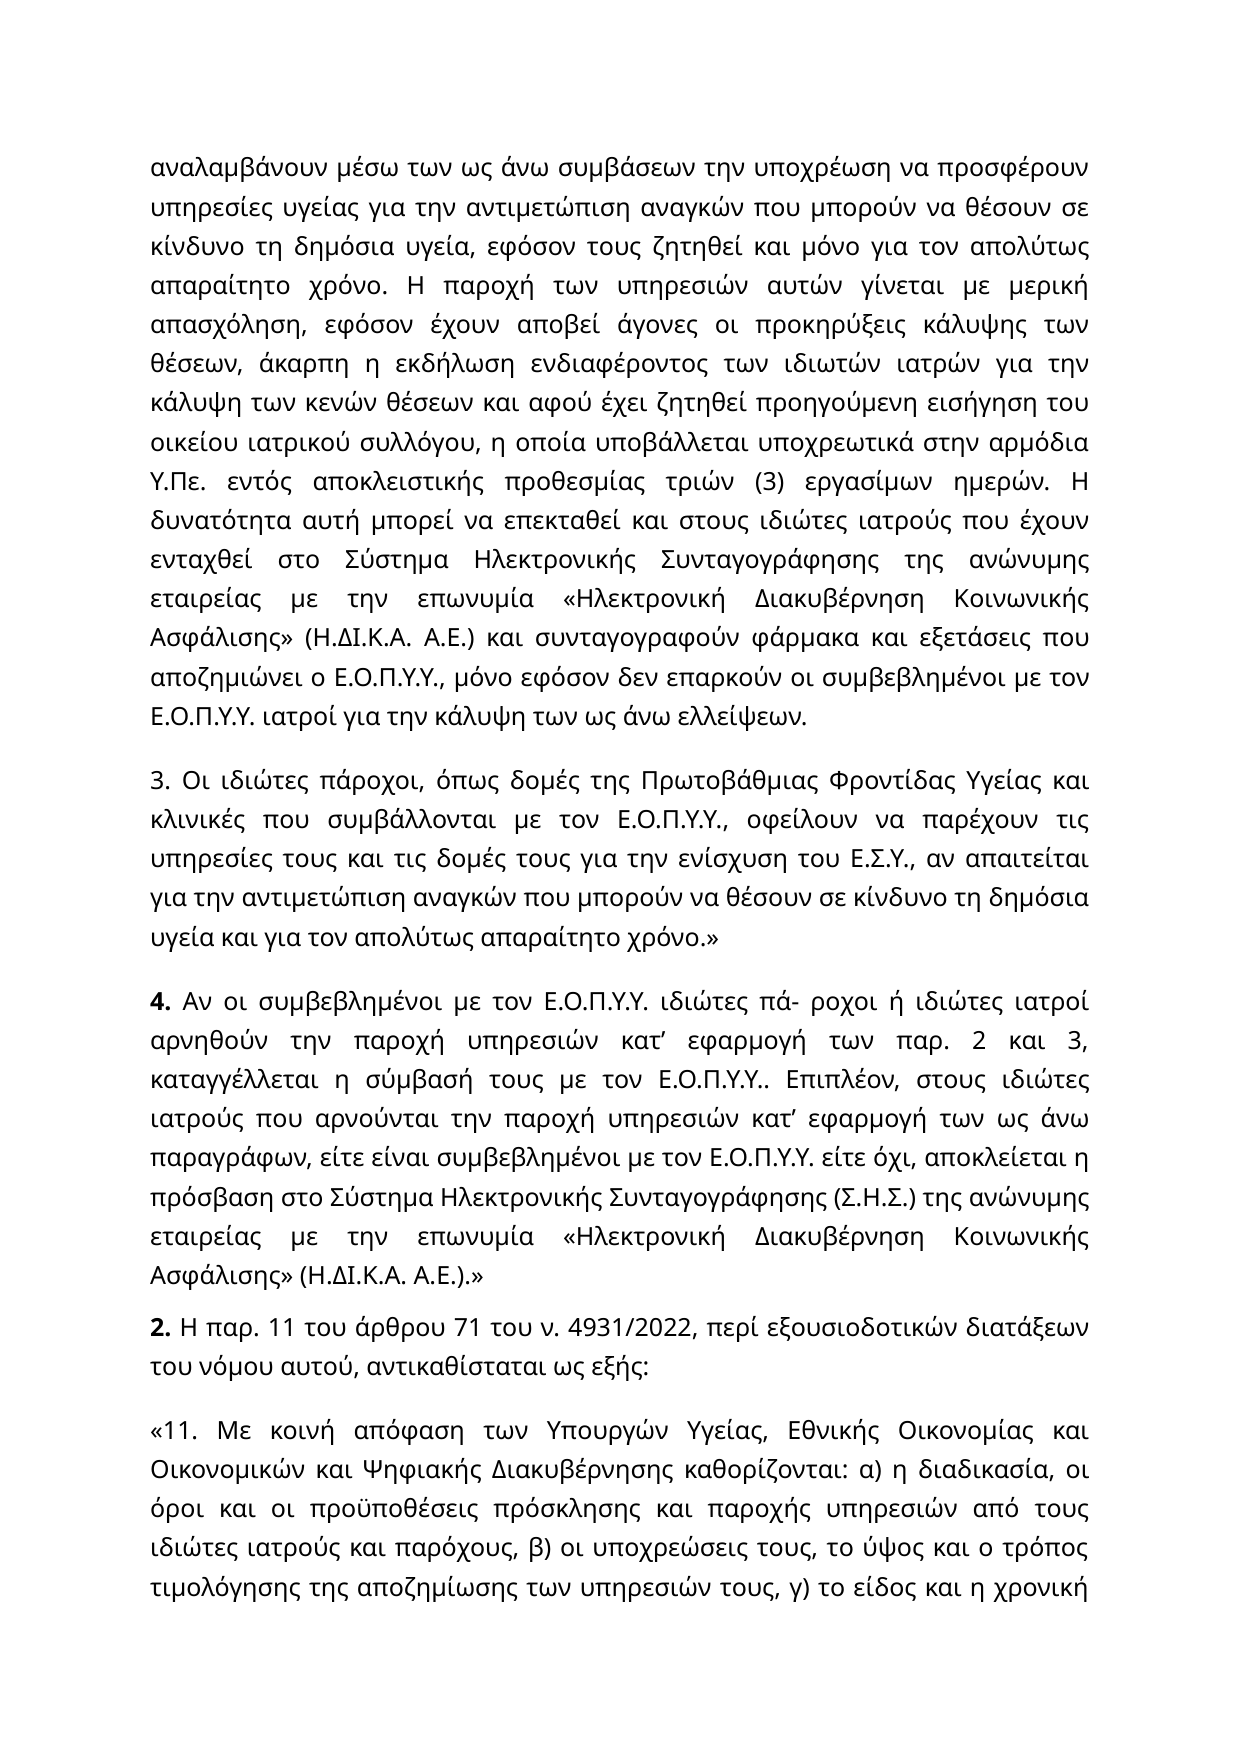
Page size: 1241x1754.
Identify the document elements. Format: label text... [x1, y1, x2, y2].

text 3. Οι ιδιώτες πάροχοι, όπως δομές της Πρωτοβάθμιας Φροντίδας Υγείας και κλινικές που συμβάλλονται με τον Ε.Ο.Π.Υ.Υ., οφείλουν να παρέχουν τις υπηρεσίες τους και τις δομές τους για την ενίσχυση του Ε.Σ.Υ., αν απαιτείται για την αντιμετώπιση αναγκών που μπορούν να θέσουν σε κίνδυνο τη δημόσια υγεία και για τον απολύτως απαραίτητο χρόνο.» [150, 762, 1090, 953]
text «11. Με κοινή απόφαση των Υπουργών Υγείας, Εθνικής Οικονομίας και Οικονομικών και Ψηφιακής Διακυβέρνησης καθορίζονται: α) η διαδικασία, οι όροι και οι προϋποθέσεις πρόσκλησης και παροχής υπηρεσιών από τους ιδιώτες ιατρούς και παρόχους, β) οι υποχρεώσεις τους, το ύψος και ο τρόπος τιμολόγησης της αποζημίωσης των υπηρεσιών τους, γ) το είδος και η χρονική [150, 1412, 1090, 1603]
text 4. Αν οι συμβεβλημένοι με τον Ε.Ο.Π.Υ.Υ. ιδιώτες πά- ροχοι ή ιδιώτες ιατροί αρνηθούν την παροχή υπηρεσιών κατ’ εφαρμογή των παρ. 2 και 3, καταγγέλλεται η σύμβασή τους με τον Ε.Ο.Π.Υ.Υ.. Επιπλέον, στους ιδιώτες ιατρούς που αρνούνται την παροχή υπηρεσιών κατ’ εφαρμογή των ως άνω παραγράφων, είτε είναι συμβεβλημένοι με τον Ε.Ο.Π.Υ.Υ. είτε όχι, αποκλείεται η πρόσβαση στο Σύστημα Ηλεκτρονικής Συνταγογράφησης (Σ.Η.Σ.) της ανώνυμης εταιρείας με την επωνυμία «Ηλεκτρονική Διακυβέρνηση Κοινωνικής Ασφάλισης» (Η.ΔΙ.Κ.Α. Α.Ε.).» [150, 983, 1090, 1292]
text 2. Η παρ. 11 του άρθρου 71 του ν. 4931/2022, περί εξουσιοδοτικών διατάξεων του νόμου αυτού, αντικαθίσταται ως εξής: [150, 1309, 1090, 1382]
text αναλαμβάνουν μέσω των ως άνω συμβάσεων την υποχρέωση να προσφέρουν υπηρεσίες υγείας για την αντιμετώπιση αναγκών που μπορούν να θέσουν σε κίνδυνο τη δημόσια υγεία, εφόσον τους ζητηθεί και μόνο για τον απολύτως απαραίτητο χρόνο. Η παροχή των υπηρεσιών αυτών γίνεται με μερική απασχόληση, εφόσον έχουν αποβεί άγονες οι προκηρύξεις κάλυψης των θέσεων, άκαρπη η εκδήλωση ενδιαφέροντος των ιδιωτών ιατρών για την κάλυψη των κενών θέσεων και αφού έχει ζητηθεί προηγούμενη εισήγηση του οικείου ιατρικού συλλόγου, η οποία υποβάλλεται υποχρεωτικά στην αρμόδια Υ.Πε. εντός αποκλειστικής προθεσμίας τριών (3) εργασίμων ημερών. Η δυνατότητα αυτή μπορεί να επεκταθεί και στους ιδιώτες ιατρούς που έχουν ενταχθεί στο Σύστημα Ηλεκτρονικής Συνταγογράφησης της ανώνυμης εταιρείας με την επωνυμία «Ηλεκτρονική Διακυβέρνηση Κοινωνικής Ασφάλισης» (Η.ΔΙ.Κ.Α. Α.Ε.) και συνταγογραφούν φάρμακα και εξετάσεις που αποζημιώνει ο Ε.Ο.Π.Υ.Υ., μόνο εφόσον δεν επαρκούν οι συμβεβλημένοι με τον Ε.Ο.Π.Υ.Υ. ιατροί για την κάλυψη των ως άνω ελλείψεων. [150, 150, 1090, 732]
